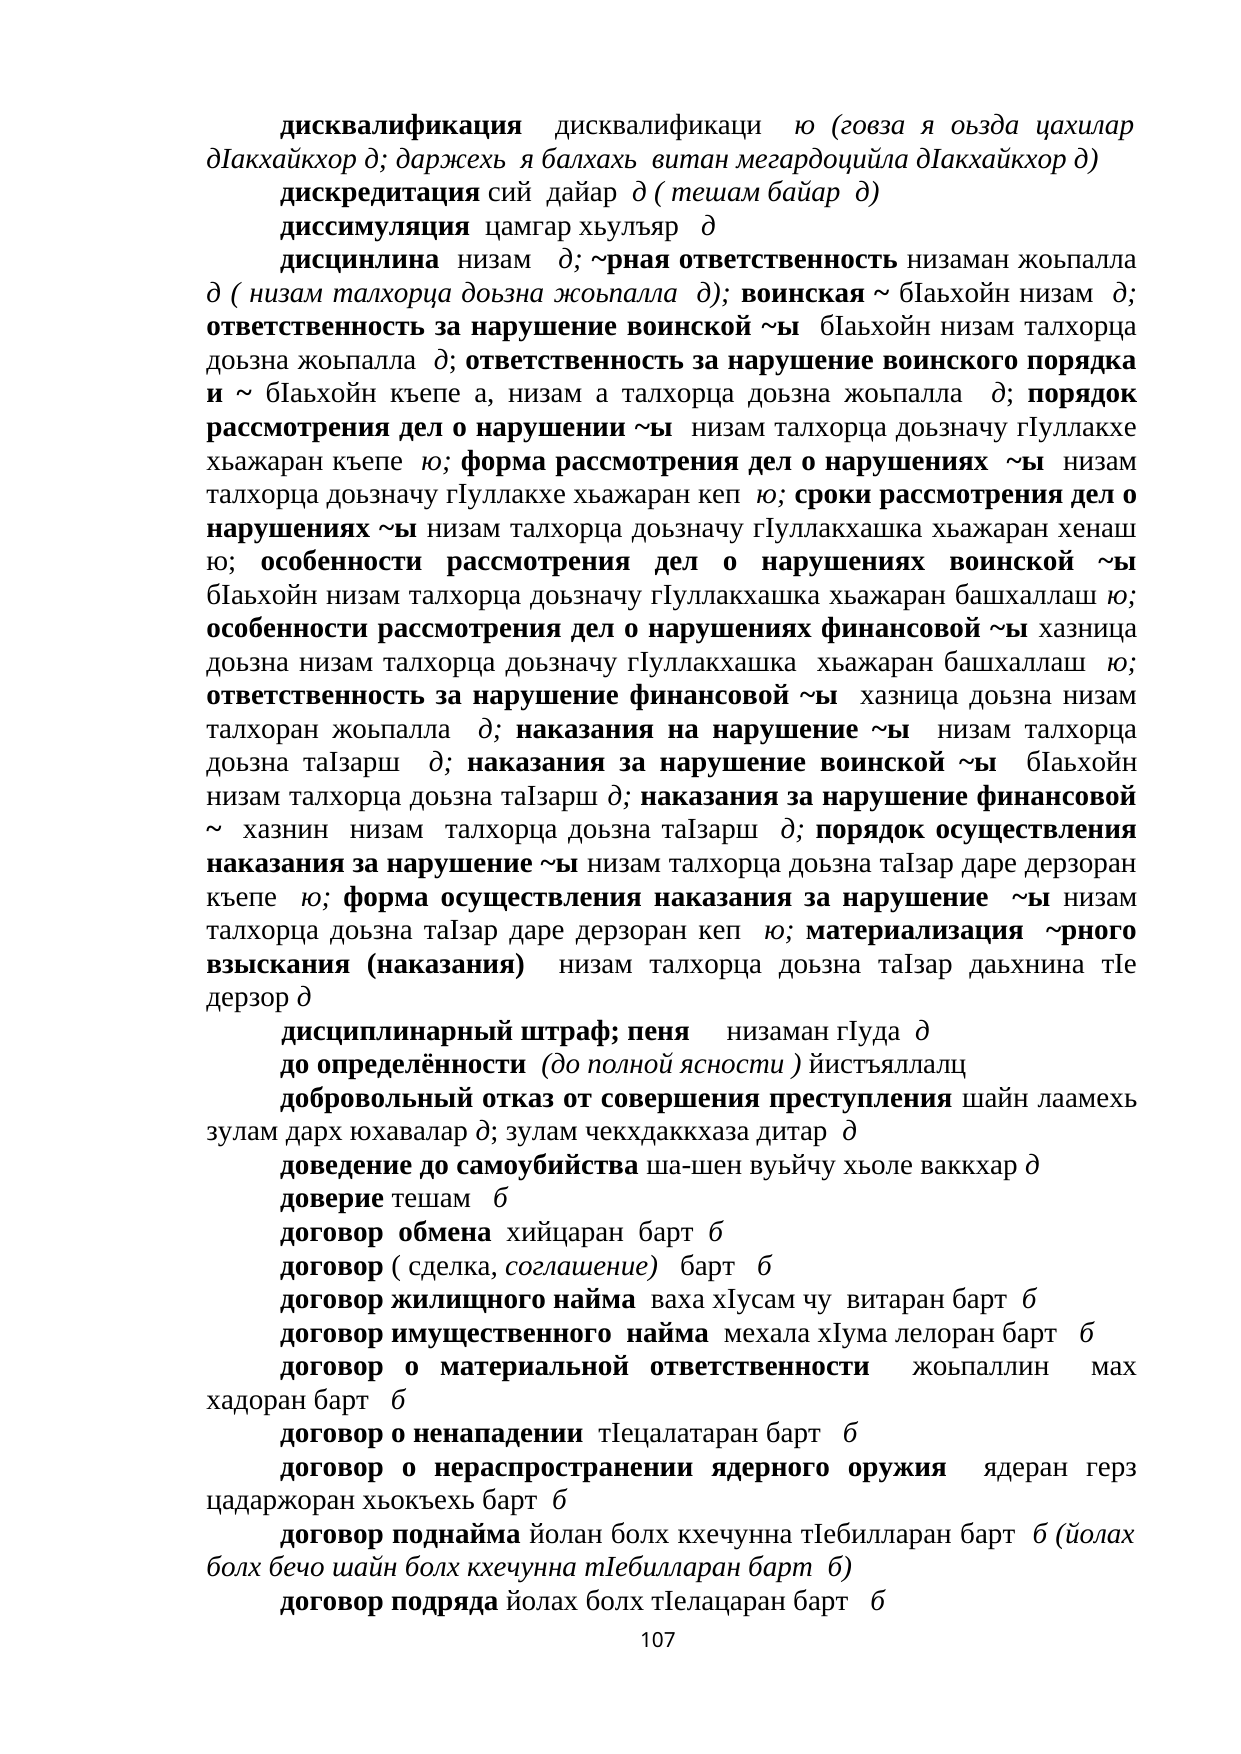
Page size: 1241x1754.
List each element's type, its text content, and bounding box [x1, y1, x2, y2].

text дисквалификация дисквалификаци ю (говза я оьзда цахилар дӀакхайкхор д; даржехь я балхахь витан мегардоцийла дӀакхайкхор д) [206, 107, 1137, 174]
text договор о ненападении тӀецалатаран барт б [206, 1415, 1137, 1449]
text договор подряда йолах болх тӀелацаран барт б [206, 1583, 1137, 1617]
text договор о материальной ответственности жоьпаллин мах хадоран барт б [206, 1348, 1137, 1415]
text договор поднайма йолан болх кхечунна тӀебилларан барт б (йолах болх бечо шайн болх кхечунна тӀебилларан барт б) [206, 1516, 1137, 1583]
text доверие тешам б [206, 1181, 1137, 1214]
text добровольный отказ от совершения преступления шайн лаамехь зулам дарх юхавалар д; зулам чекхдаккхаза дитар д [206, 1080, 1137, 1147]
text договор обмена хийцаран барт б [206, 1214, 1137, 1248]
text дискредитация сий дайар д ( тешам байар д) [206, 174, 1137, 208]
text договор ( сделка, соглашение) барт б [206, 1248, 1137, 1281]
text дисциплинарный штраф; пеня низаман гӀуда д [206, 1013, 1137, 1046]
text договор имущественного найма мехала хӀума лелоран барт б [206, 1315, 1137, 1348]
text доведение до самоубийства ша-шен вуьйчу хьоле ваккхар д [206, 1147, 1137, 1181]
text договор жилищного найма ваха хӀусам чу витаран барт б [206, 1281, 1137, 1315]
text договор о нераспространении ядерного оружия ядеран герз цадаржоран хьокъехь барт б [206, 1449, 1137, 1516]
text дисцинлина низам д; ~рная ответственность низаман жоьпалла д ( низам талхорца доьзна жоьпалла д); воинская ~ бӀаьхойн низам д; ответственность за нарушение воинской ~ы бӀаьхойн низам талхорца доьзна жоьпалла д; ответственность за нарушение воинского порядка и ~ бӀаьхойн къепе а, низам а талхорца доьзна жоьпалла д; порядок рассмотрения дел о нарушении ~ы низам талхорца доьзначу гӀуллакхе хьажаран къепе ю; форма рассмотрения дел о нарушениях ~ы низам талхорца доьзначу гӀуллакхе хьажаран кеп ю; сроки рассмотрения дел о нарушениях ~ы низам талхорца доьзначу гӀуллакхашка хьажаран хенаш ю; особенности рассмотрения дел о нарушениях воинской ~ы бӀаьхойн низам талхорца доьзначу гӀуллакхашка хьажаран башхаллаш ю; особенности рассмотрения дел о нарушениях финансовой ~ы хазница доьзна низам талхорца доьзначу гӀуллакхашка хьажаран башхаллаш ю; ответственность за нарушение финансовой ~ы хазница доьзна низам талхоран жоьпалла д; наказания на нарушение ~ы низам талхорца доьзна таӀзарш д; наказания за нарушение воинской ~ы бӀаьхойн низам талхорца доьзна таӀзарш д; наказания за нарушение финансовой ~ хазнин низам талхорца доьзна таӀзарш д; порядок осуществления наказания за нарушение ~ы низам талхорца доьзна таӀзар даре дерзоран къепе ю; форма осуществления наказания за нарушение ~ы низам талхорца доьзна таӀзар даре дерзоран кеп ю; материализация ~рного взыскания (наказания) низам талхорца доьзна таӀзар даьхнина тӀе дерзор д [206, 241, 1137, 1013]
text до определённости (до полной ясности ) йистъяллалц [206, 1046, 1137, 1080]
text диссимуляция цамгар хьулъяр д [206, 208, 1137, 241]
